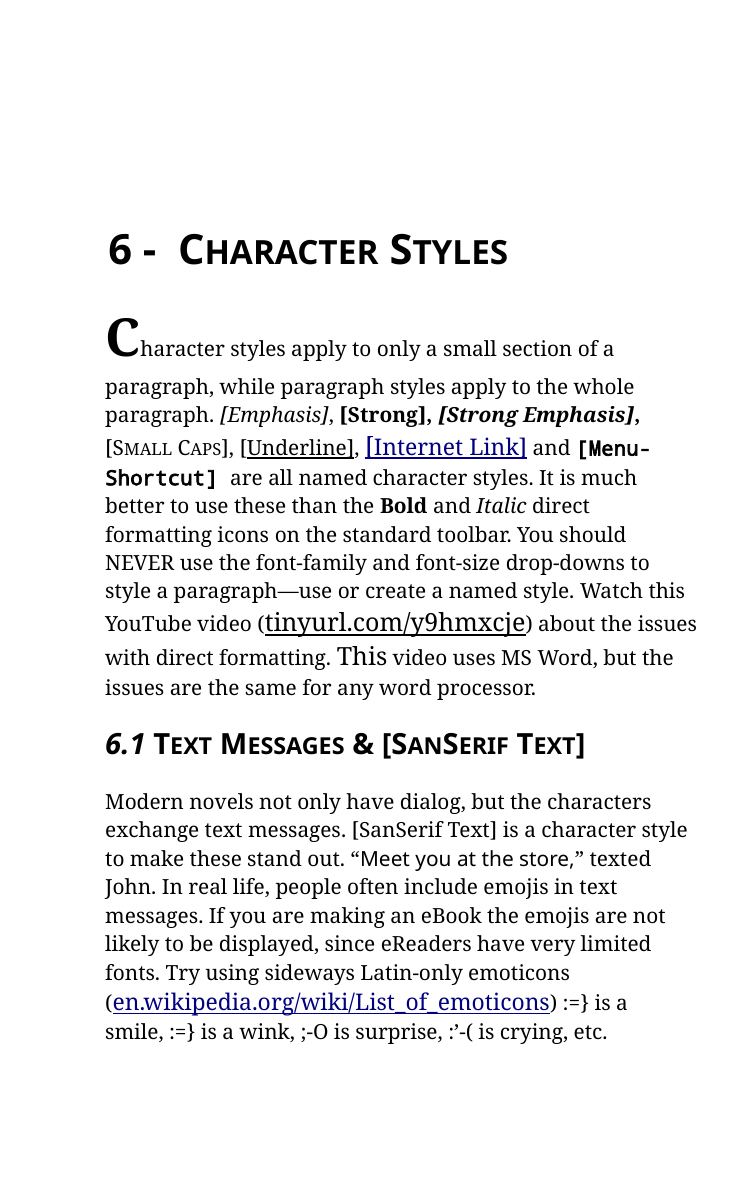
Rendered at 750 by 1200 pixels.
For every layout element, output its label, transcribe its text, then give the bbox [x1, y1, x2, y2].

subtitle Text Messages & [SanSerif Text] [105, 724, 697, 763]
text Modern novels not only have dialog, but the characters exchange text messages. [SanSerif Text] is a character style to make these stand out. “Meet you at the store,” texted John. In real life, people often include emojis in text messages. If you are making an eBook the emojis are not likely to be displayed, since eReaders have very limited fonts. Try using sideways Latin-only emoticons (en.wikipedia.org/wiki/List_of_emoticons) :=} is a smile, :=} is a wink, ;‑O is surprise, :’-( is crying, etc. [105, 787, 697, 1046]
text Character styles apply to only a small section of a paragraph, while paragraph styles apply to the whole paragraph. [Emphasis], [Strong], [Strong Emphasis], [Small Caps], [Underline], [Internet Link] and [Menu-Shortcut] are all named character styles. It is much better to use these than the Bold and Italic direct formatting icons on the standard toolbar. You should NEVER use the font-family and font-size drop-downs to style a paragraph—use or create a named style. Watch this YouTube video (tinyurl.com/y9hmxcje) about the issues with direct formatting. This video uses MS Word, but the issues are the same for any word processor. [105, 300, 697, 702]
subtitle Character Styles [105, 217, 697, 279]
